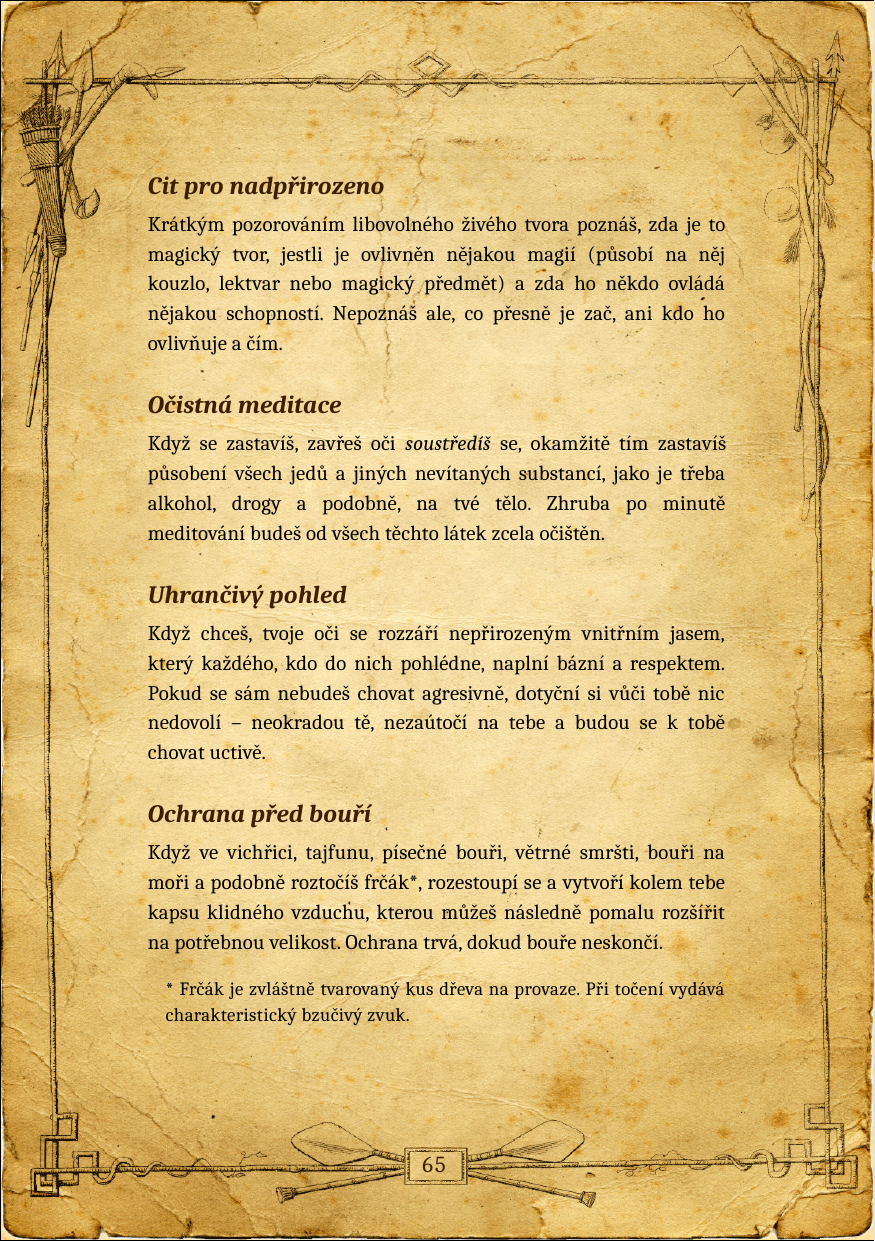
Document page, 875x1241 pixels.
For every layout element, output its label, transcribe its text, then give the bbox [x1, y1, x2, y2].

text Krátkým pozorováním libovolného živého tvora poznáš, zda je to magický tvor, jestli je ovlivněn nějakou magií (působí na něj kouzlo, lektvar nebo magický předmět) a zda ho někdo ovládá nějakou schopností. Nepoznáš ale, co přesně je zač, ani kdo ho ovlivňuje a čím. [148, 212, 726, 356]
subtitle Uhrančivý pohled [148, 581, 726, 609]
subtitle Očistná meditace [148, 391, 726, 420]
text Když chceš, tvoje oči se rozzáří nepřirozeným vnitřním jasem, který každého, kdo do nich pohlédne, naplní bázní a respektem. Pokud se sám nebudeš chovat agresivně, dotyční si vůči tobě nic nedovolí – neokradou tě, nezaútočí na tebe a budou se k tobě chovat uctivě. [148, 621, 726, 765]
text * Frčák je zvláštně tvarovaný kus dřeva na provaze. Při točení vydává charakteristický bzučivý zvuk. [165, 978, 726, 1027]
subtitle Cit pro nadpřirozeno [148, 172, 726, 201]
text Když ve vichřici, tajfunu, písečné bouři, větrné smršti, bouři na moři a podobně roztočíš frčák*, rozestoupí se a vytvoří kolem tebe kapsu klidného vzduchu, kterou můžeš následně pomalu rozšířit na potřebnou velikost. Ochrana trvá, dokud bouře neskončí. [148, 841, 726, 954]
text Když se zastavíš, zavřeš oči soustředíš se, okamžitě tím zastavíš působení všech jedů a jiných nevítaných substancí, jako je třeba alkohol, drogy a podobně, na tvé tělo. Zhruba po minutě meditování budeš od všech těchto látek zcela očištěn. [148, 432, 726, 545]
picture [1, 1, 874, 1240]
subtitle Ochrana před bouří [148, 800, 726, 829]
